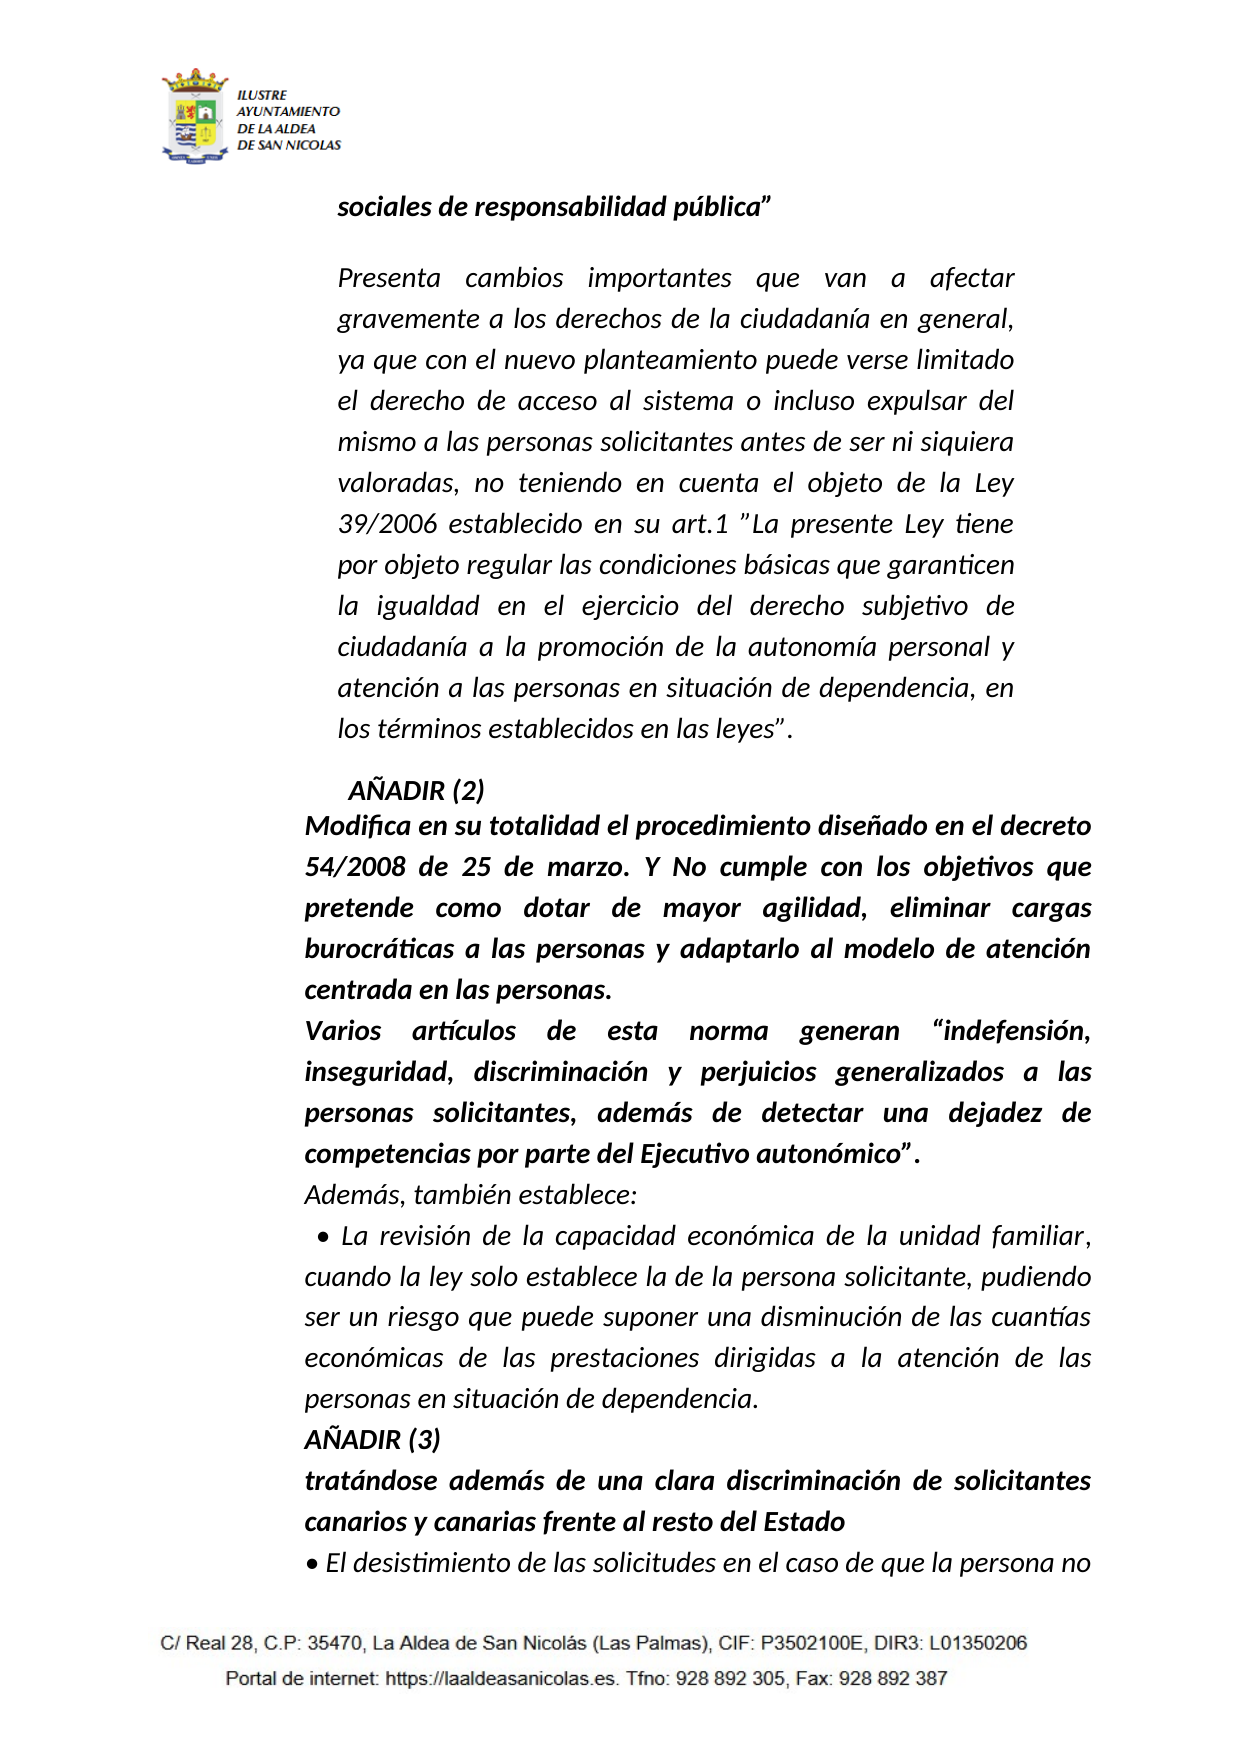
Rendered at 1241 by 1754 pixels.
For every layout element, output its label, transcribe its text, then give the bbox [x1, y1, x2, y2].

subtitle AÑADIR (2) [342, 772, 1093, 807]
text • El desistimiento de las solicitudes en el caso de que la persona no [304, 1544, 1093, 1580]
picture [149, 1627, 1034, 1694]
text AÑADIR (3) [304, 1421, 1093, 1457]
text Varios artículos de esta norma generan “indefensión, inseguridad, discriminación y perjuicios generalizados a las personas solicitantes, además de detectar una dejadez de competencias por parte del Ejecutivo autonómico”. [304, 1012, 1093, 1170]
text Modifica en su totalidad el procedimiento diseñado en el decreto 54/2008 de 25 de marzo. Y No cumple con los objetivos que pretende como dotar de mayor agilidad, eliminar cargas burocráticas a las personas y adaptarlo al modelo de atención centrada en las personas. [304, 807, 1093, 1007]
text • La revisión de la capacidad económica de la unidad familiar, cuando la ley solo establece la de la persona solicitante, pudiendo ser un riesgo que puede suponer una disminución de las cuantías económicas de las prestaciones dirigidas a la atención de las personas en situación de dependencia. [304, 1217, 1093, 1416]
list sociales de responsabilidad pública” [337, 188, 1016, 224]
text Además, también establece: [304, 1176, 1093, 1211]
text tratándose además de una clara discriminación de solicitantes canarios y canarias frente al resto del Estado [304, 1462, 1093, 1539]
picture [148, 60, 357, 172]
list Presenta cambios importantes que van a afectar gravemente a los derechos de la ciudadanía en general, ya que con el nuevo planteamiento puede verse limitado el derecho de acceso al sistema o incluso expulsar del mismo a las personas solicitantes antes de ser ni siquiera valoradas, no teniendo en cuenta el objeto de la Ley 39/2006 establecido en su art.1 ”La presente Ley tiene por objeto regular las condiciones básicas que garanticen la igualdad en el ejercicio del derecho subjetivo de ciudadanía a la promoción de la autonomía personal y atención a las personas en situación de dependencia, en los términos establecidos en las leyes”. [337, 259, 1016, 746]
